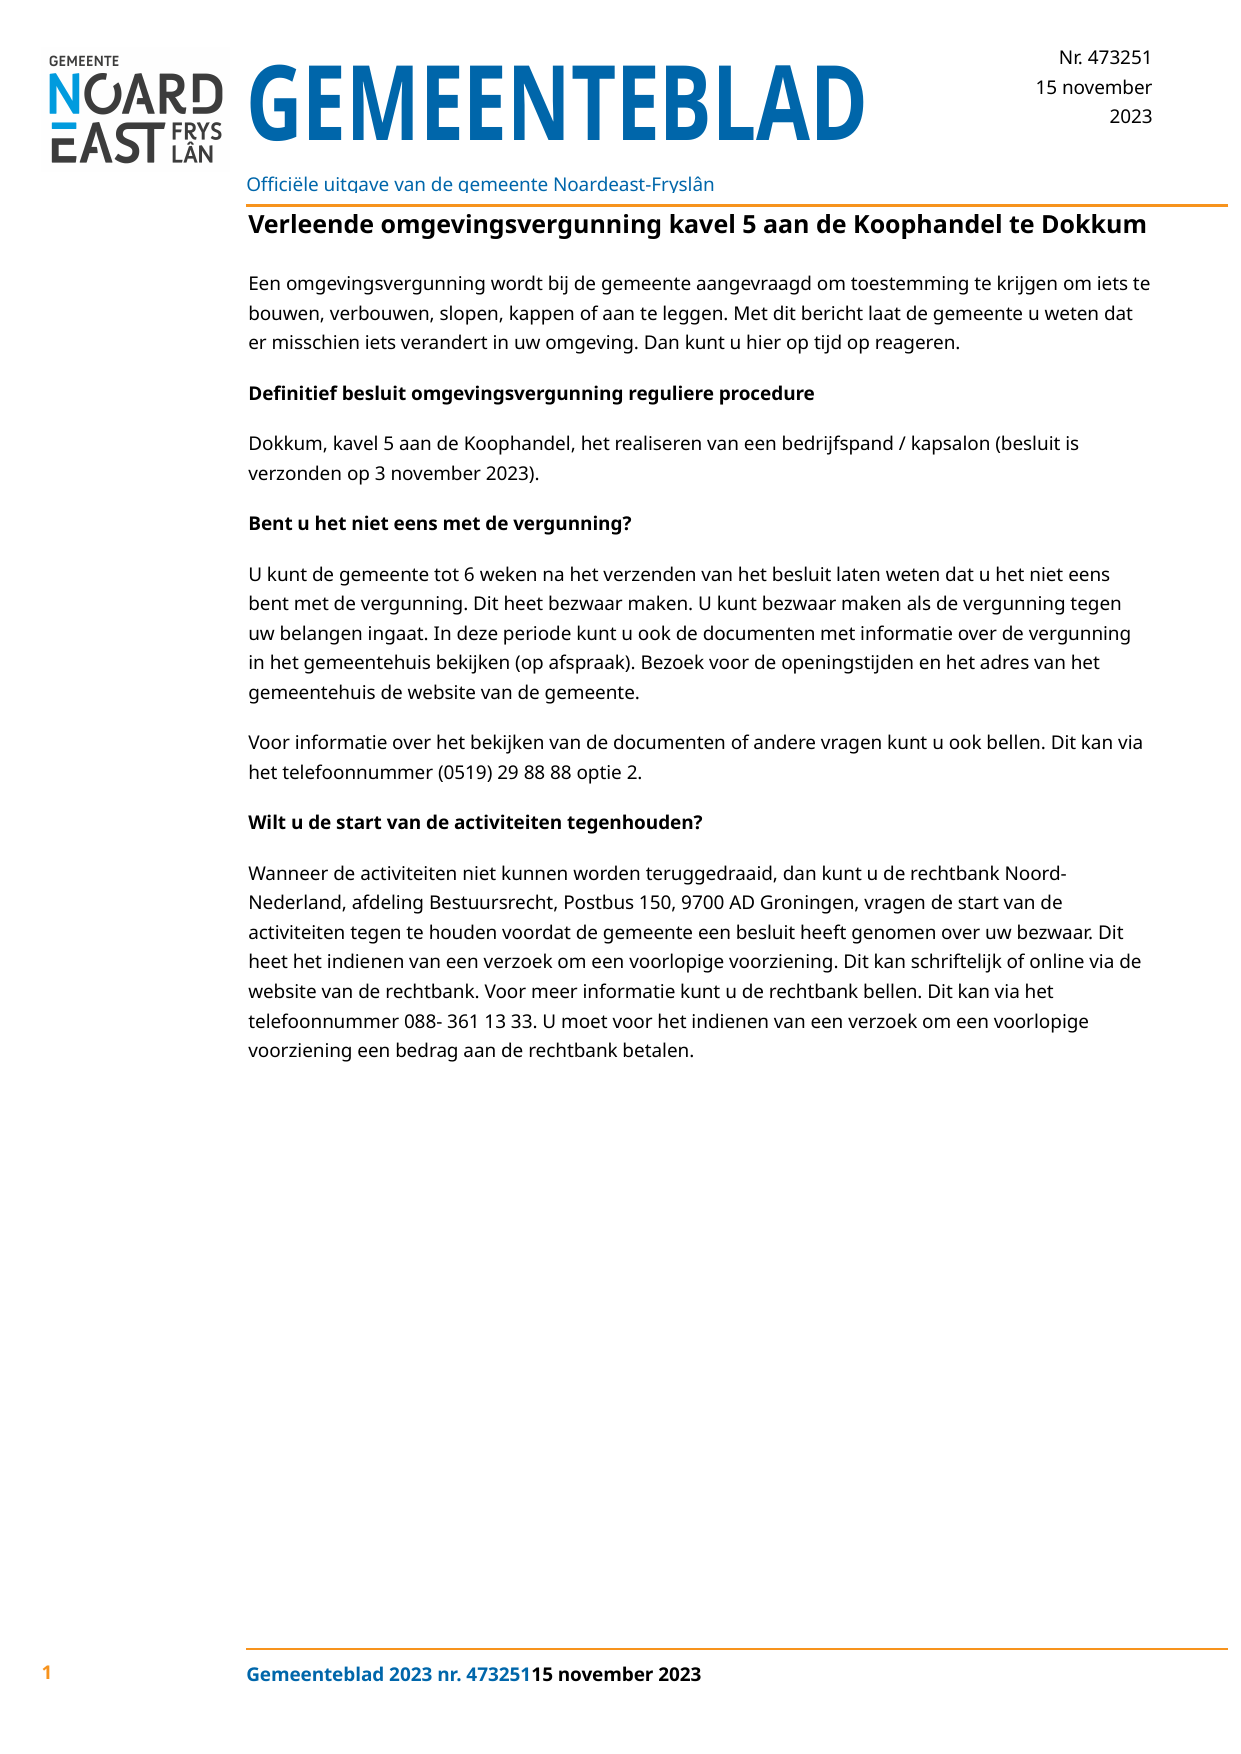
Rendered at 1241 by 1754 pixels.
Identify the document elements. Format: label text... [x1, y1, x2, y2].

text Dokkum, kavel 5 aan de Koophandel, het realiseren van een bedrijfspand / kapsalon (besluit is verzonden op 3 november 2023). [248, 430, 1152, 486]
text Definitief besluit omgevingsvergunning reguliere procedure [248, 380, 1152, 406]
text Wanneer de activiteiten niet kunnen worden teruggedraaid, dan kunt u de rechtbank Noord-Nederland, afdeling Bestuursrecht, Postbus 150, 9700 AD Groningen, vragen de start van de activiteiten tegen te houden voordat de gemeente een besluit heeft genomen over uw bezwaar. Dit heet het indienen van een verzoek om een voorlopige voorziening. Dit kan schriftelijk of online via de website van de rechtbank. Voor meer informatie kunt u de rechtbank bellen. Dit kan via het telefoonnummer 088- 361 13 33. U moet voor het indienen van een verzoek om een voorlopige voorziening een bedrag aan de rechtbank betalen. [248, 860, 1152, 1063]
picture [41, 47, 231, 172]
text Voor informatie over het bekijken van de documenten of andere vragen kunt u ook bellen. Dit kan via het telefoonnummer (0519) 29 88 88 optie 2. [248, 729, 1152, 785]
text Bent u het niet eens met de vergunning? [248, 510, 1152, 536]
text Verleende omgevingsvergunning kavel 5 aan de Koophandel te Dokkum [248, 207, 1152, 241]
text Wilt u de start van de activiteiten tegenhouden? [248, 809, 1152, 835]
text Een omgevingsvergunning wordt bij de gemeente aangevraagd om toestemming te krijgen om iets te bouwen, verbouwen, slopen, kappen of aan te leggen. Met dit bericht laat de gemeente u weten dat er misschien iets verandert in uw omgeving. Dan kunt u hier op tijd op reageren. [248, 270, 1152, 355]
text U kunt de gemeente tot 6 weken na het verzenden van het besluit laten weten dat u het niet eens bent met de vergunning. Dit heet bezwaar maken. U kunt bezwaar maken als de vergunning tegen uw belangen ingaat. In deze periode kunt u ook de documenten met informatie over de vergunning in het gemeentehuis bekijken (op afspraak). Bezoek voor de openingstijden en het adres van het gemeentehuis de website van de gemeente. [248, 561, 1152, 705]
